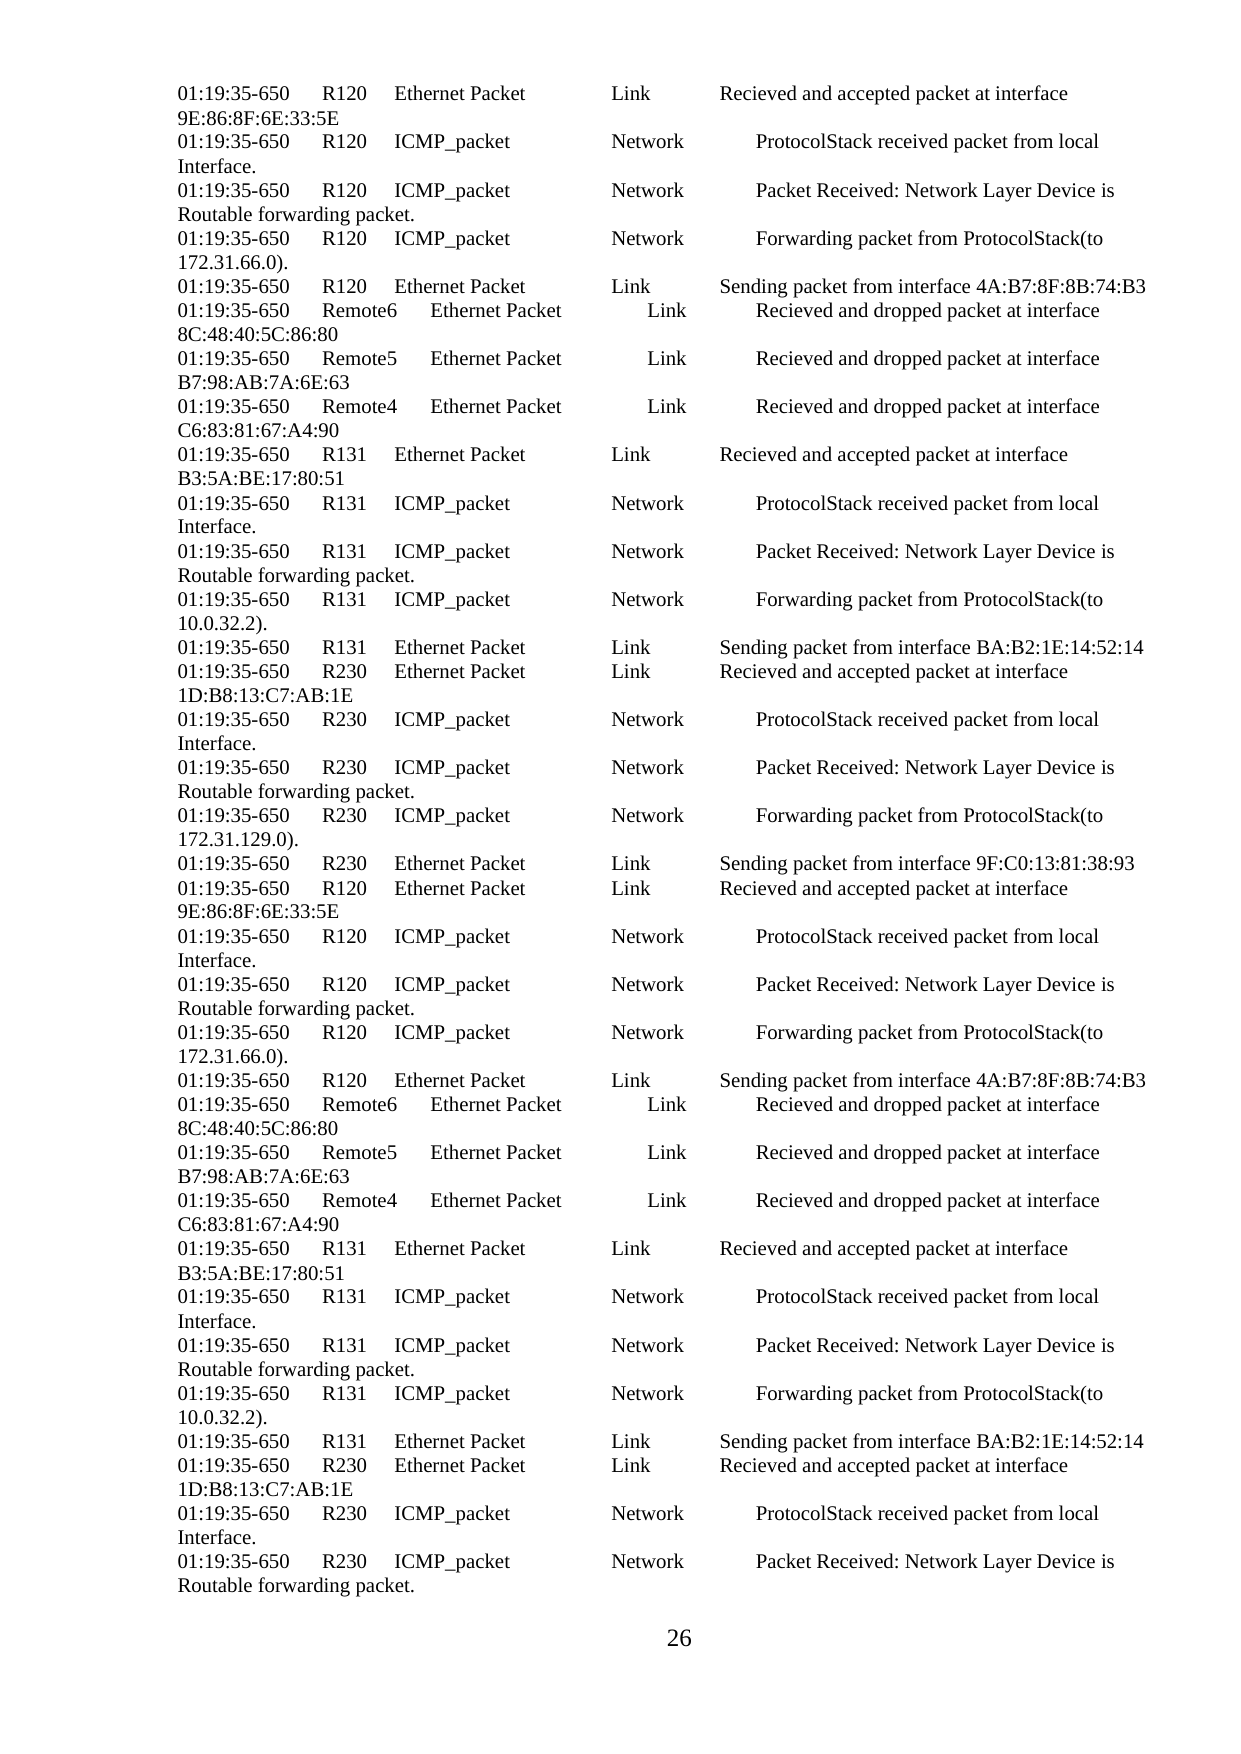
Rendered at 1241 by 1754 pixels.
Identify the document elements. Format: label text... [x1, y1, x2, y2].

text 01:19:35-650 R120 Ethernet Packet Link Sending packet from interface 4A:B7:8F:8B:74:B3 [177, 274, 1181, 298]
text 01:19:35-650 R230 ICMP_packet Network ProtocolStack received packet from local Interface. [177, 707, 1181, 755]
text 01:19:35-650 R230 ICMP_packet Network Forwarding packet from ProtocolStack(to 172.31.129.0). [177, 803, 1181, 851]
text 01:19:35-650 R131 Ethernet Packet Link Recieved and accepted packet at interface B3:5A:BE:17:80:51 [177, 442, 1181, 490]
text 01:19:35-650 R120 ICMP_packet Network Packet Received: Network Layer Device is Routable forwarding packet. [177, 972, 1181, 1020]
text 01:19:35-650 R131 ICMP_packet Network ProtocolStack received packet from local Interface. [177, 490, 1181, 538]
text 01:19:35-650 R131 ICMP_packet Network ProtocolStack received packet from local Interface. [177, 1284, 1181, 1333]
text 01:19:35-650 R120 ICMP_packet Network ProtocolStack received packet from local Interface. [177, 129, 1181, 178]
text 01:19:35-650 R230 Ethernet Packet Link Sending packet from interface 9F:C0:13:81:38:93 [177, 851, 1181, 875]
text 01:19:35-650 R120 ICMP_packet Network ProtocolStack received packet from local Interface. [177, 923, 1181, 972]
text 01:19:35-650 R131 ICMP_packet Network Packet Received: Network Layer Device is Routable forwarding packet. [177, 538, 1181, 587]
text 01:19:35-650 R120 ICMP_packet Network Packet Received: Network Layer Device is Routable forwarding packet. [177, 178, 1181, 226]
text 01:19:35-650 R230 ICMP_packet Network ProtocolStack received packet from local Interface. [177, 1501, 1181, 1549]
text 01:19:35-650 Remote5 Ethernet Packet Link Recieved and dropped packet at interface B7:98:AB:7A:6E:63 [177, 346, 1181, 394]
text 01:19:35-650 R120 Ethernet Packet Link Sending packet from interface 4A:B7:8F:8B:74:B3 [177, 1068, 1181, 1092]
text 01:19:35-650 Remote5 Ethernet Packet Link Recieved and dropped packet at interface B7:98:AB:7A:6E:63 [177, 1140, 1181, 1188]
text 01:19:35-650 R131 ICMP_packet Network Forwarding packet from ProtocolStack(to 10.0.32.2). [177, 1381, 1181, 1429]
text 01:19:35-650 R131 Ethernet Packet Link Sending packet from interface BA:B2:1E:14:52:14 [177, 1429, 1181, 1453]
text 01:19:35-650 R131 ICMP_packet Network Packet Received: Network Layer Device is Routable forwarding packet. [177, 1333, 1181, 1381]
text 01:19:35-650 R131 ICMP_packet Network Forwarding packet from ProtocolStack(to 10.0.32.2). [177, 587, 1181, 635]
text 01:19:35-650 R230 Ethernet Packet Link Recieved and accepted packet at interface 1D:B8:13:C7:AB:1E [177, 1453, 1181, 1501]
text 01:19:35-650 R230 Ethernet Packet Link Recieved and accepted packet at interface 1D:B8:13:C7:AB:1E [177, 659, 1181, 707]
text 01:19:35-650 R120 Ethernet Packet Link Recieved and accepted packet at interface 9E:86:8F:6E:33:5E [177, 81, 1181, 129]
text 01:19:35-650 Remote4 Ethernet Packet Link Recieved and dropped packet at interface C6:83:81:67:A4:90 [177, 1188, 1181, 1236]
text 01:19:35-650 R120 ICMP_packet Network Forwarding packet from ProtocolStack(to 172.31.66.0). [177, 226, 1181, 274]
text 01:19:35-650 Remote6 Ethernet Packet Link Recieved and dropped packet at interface 8C:48:40:5C:86:80 [177, 1092, 1181, 1140]
text 01:19:35-650 R230 ICMP_packet Network Packet Received: Network Layer Device is Routable forwarding packet. [177, 1549, 1181, 1597]
text 01:19:35-650 Remote4 Ethernet Packet Link Recieved and dropped packet at interface C6:83:81:67:A4:90 [177, 394, 1181, 442]
text 01:19:35-650 R131 Ethernet Packet Link Recieved and accepted packet at interface B3:5A:BE:17:80:51 [177, 1236, 1181, 1284]
text 01:19:35-650 R230 ICMP_packet Network Packet Received: Network Layer Device is Routable forwarding packet. [177, 755, 1181, 803]
text 01:19:35-650 R120 Ethernet Packet Link Recieved and accepted packet at interface 9E:86:8F:6E:33:5E [177, 875, 1181, 923]
text 01:19:35-650 Remote6 Ethernet Packet Link Recieved and dropped packet at interface 8C:48:40:5C:86:80 [177, 298, 1181, 346]
text 01:19:35-650 R131 Ethernet Packet Link Sending packet from interface BA:B2:1E:14:52:14 [177, 635, 1181, 659]
text 01:19:35-650 R120 ICMP_packet Network Forwarding packet from ProtocolStack(to 172.31.66.0). [177, 1020, 1181, 1068]
